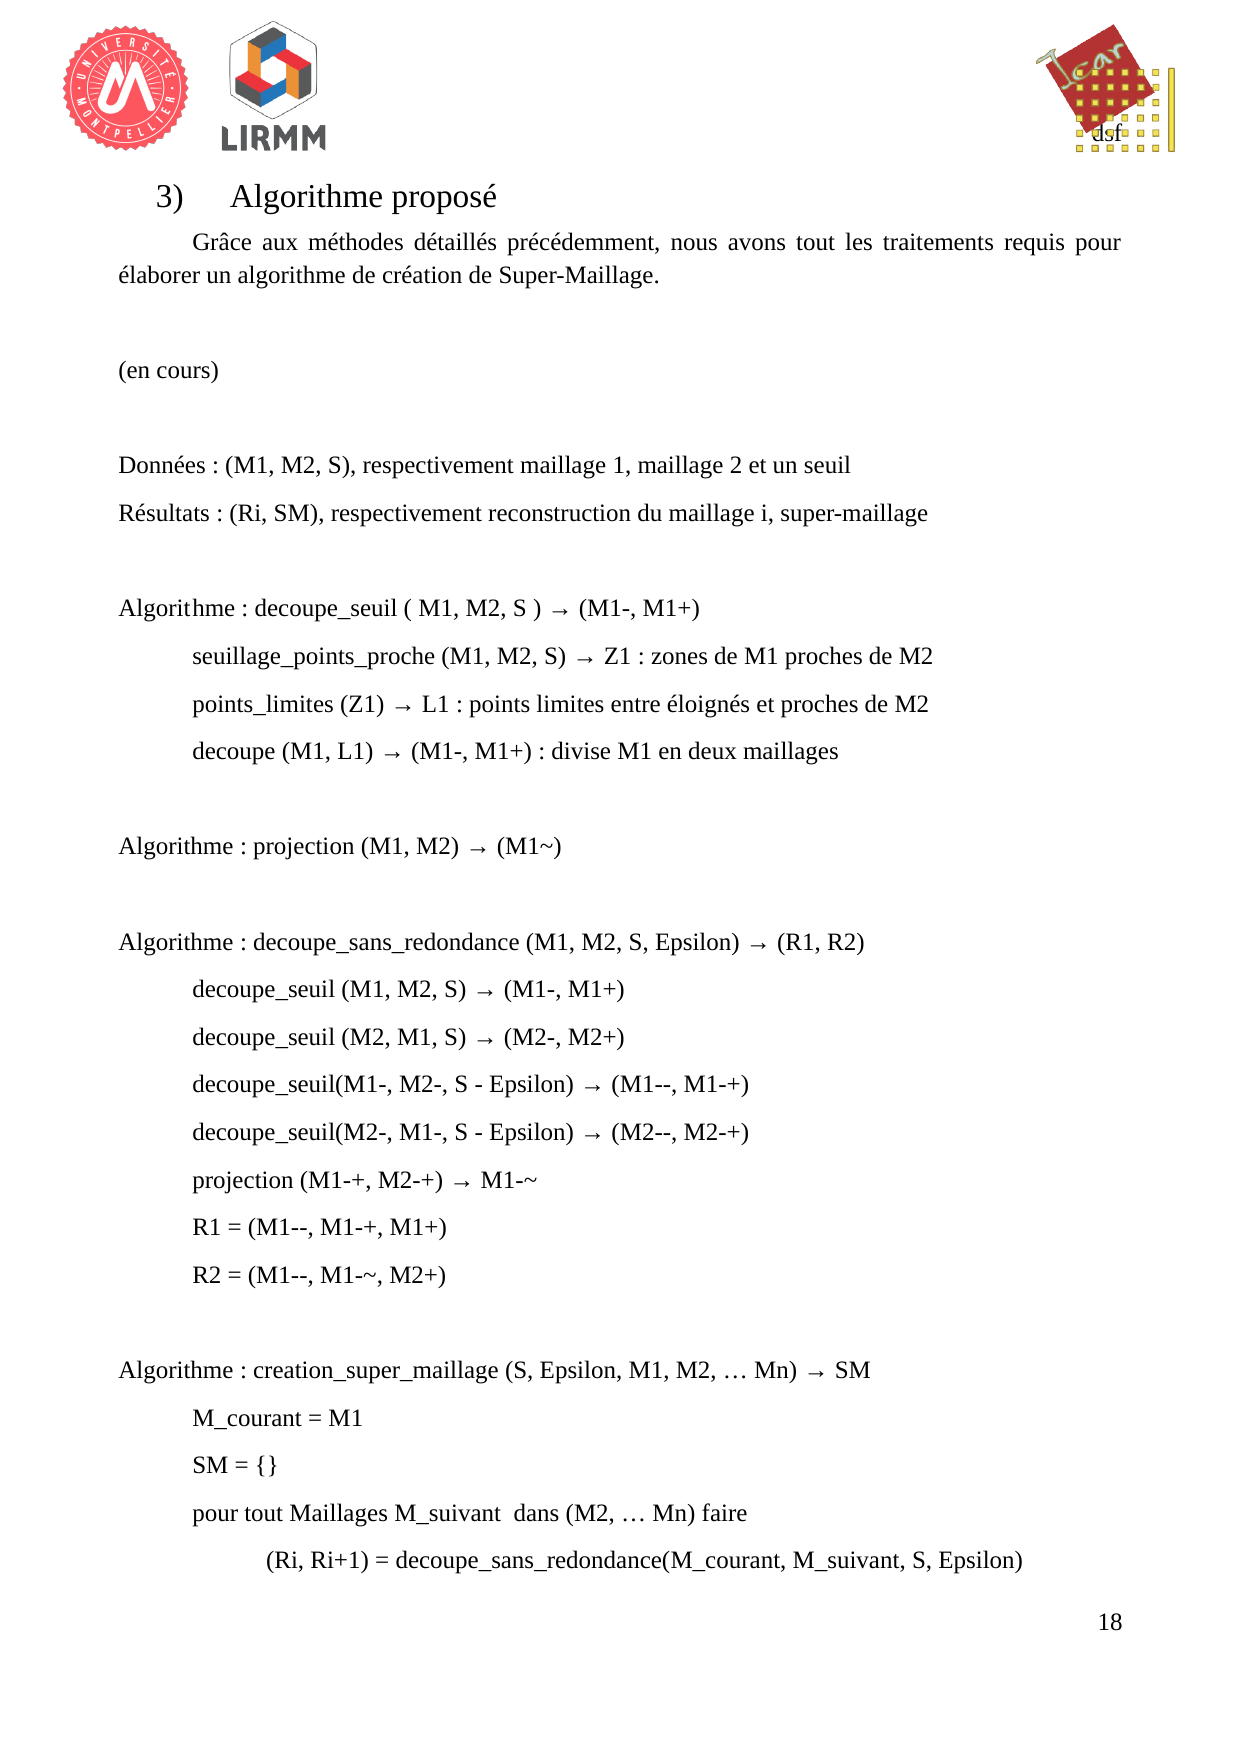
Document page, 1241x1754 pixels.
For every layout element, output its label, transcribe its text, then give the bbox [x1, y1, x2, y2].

picture [57, 13, 201, 156]
text decoupe_seuil (M2, M1, S) → (M2-, M2+) [118, 1022, 1122, 1051]
text points_limites (Z1) → L1 : points limites entre éloignés et proches de M2 [118, 689, 1122, 717]
text SM = {} [118, 1450, 1122, 1479]
text Algorithme : decoupe_sans_redondance (M1, M2, S, Epsilon) → (R1, R2) [118, 927, 1122, 955]
text R2 = (M1--, M1-~, M2+) [118, 1260, 1122, 1289]
text Résultats : (Ri, SM), respectivement reconstruction du maillage i, super-maillage [118, 498, 1122, 527]
text pour tout Maillages M_suivant dans (M2, … Mn) faire [118, 1498, 1122, 1527]
text decoupe_seuil(M1-, M2-, S - Epsilon) → (M1--, M1-+) [118, 1069, 1122, 1098]
text Algorithme : creation_super_maillage (S, Epsilon, M1, M2, … Mn) → SM [118, 1355, 1122, 1384]
text Données : (M1, M2, S), respectivement maillage 1, maillage 2 et un seuil [118, 451, 1122, 479]
subtitle Algorithme proposé [156, 176, 1122, 215]
text projection (M1-+, M2-+) → M1-~ [118, 1165, 1122, 1193]
text decoupe_seuil (M1, M2, S) → (M1-, M1+) [118, 974, 1122, 1003]
text M_courant = M1 [118, 1403, 1122, 1431]
text Grâce aux méthodes détaillés précédemment, nous avons tout les traitements requis pour élaborer un algorithme de création de Super-Maillage. [118, 227, 1122, 289]
text seuillage_points_proche (M1, M2, S) → Z1 : zones de M1 proches de M2 [118, 641, 1122, 670]
picture [1025, 6, 1177, 154]
text (Ri, Ri+1) = decoupe_sans_redondance(M_courant, M_suivant, S, Epsilon) [118, 1546, 1122, 1574]
text Algorit hme : decoupe_seuil ( M1, M2, S ) → (M1-, M1+) [118, 593, 1122, 622]
text decoupe_seuil(M2-, M1-, S - Epsilon) → (M2--, M2-+) [118, 1117, 1122, 1146]
text R1 = (M1--, M1-+, M1+) [118, 1212, 1122, 1241]
picture [203, 16, 343, 155]
text (en cours) [118, 355, 1122, 384]
text Algorithme : projection (M1, M2) → (M1~) [118, 831, 1122, 860]
text decoupe (M1, L1) → (M1-, M1+) : divise M1 en deux maillages [118, 736, 1122, 765]
